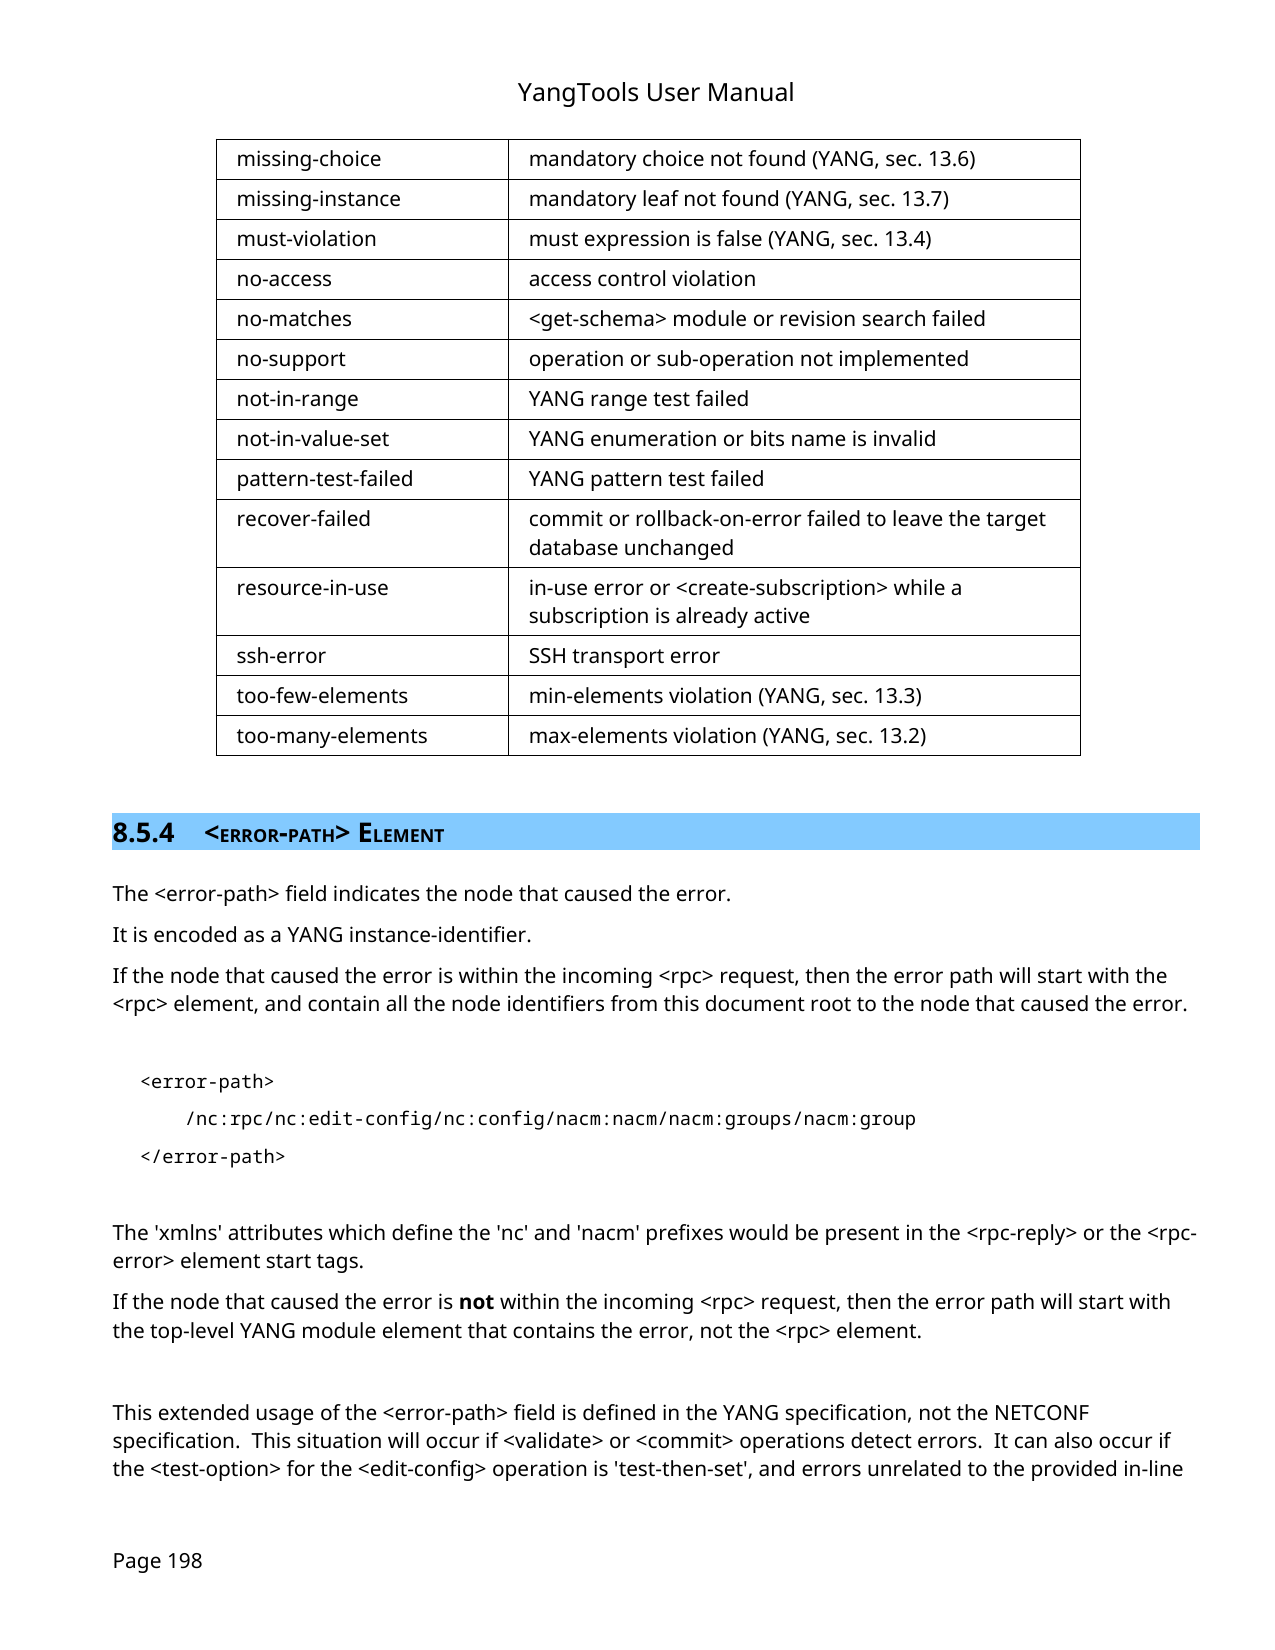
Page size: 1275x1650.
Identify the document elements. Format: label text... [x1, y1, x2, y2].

text If the node that caused the error is not within the incoming <rpc> request, then the error path will start with the top-level YANG module element that contains the error, not the <rpc> element. [112, 1287, 1200, 1344]
text If the node that caused the error is within the incoming <rpc> request, then the error path will start with the <rpc> element, and contain all the node identifiers from this document root to the node that caused the error. [112, 961, 1200, 1018]
table_cell recover-failed [217, 500, 508, 567]
table_cell no-matches [217, 300, 508, 338]
table_cell not-in-range [217, 380, 508, 418]
table_cell SSH transport error [509, 636, 1080, 675]
table_cell too-many-elements [217, 716, 508, 755]
text It is encoded as a YANG instance-identifier. [112, 920, 1200, 948]
table_cell missing-choice [217, 140, 508, 178]
table_cell commit or rollback-on-error failed to leave the target database unchanged [509, 500, 1080, 567]
table_cell mandatory choice not found (YANG, sec. 13.6) [509, 140, 1080, 178]
table_cell pattern-test-failed [217, 460, 508, 498]
text This extended usage of the <error-path> field is defined in the YANG specification, not the NETCONF specification. This situation will occur if <validate> or <commit> operations detect errors. It can also occur if the <test-option> for the <edit-config> operation is 'test-then-set', and errors unrelated to the provided in-line [112, 1398, 1200, 1483]
table_cell YANG pattern test failed [509, 460, 1080, 498]
table_cell in-use error or <create-subscription> while a subscription is already active [509, 568, 1080, 635]
table_cell too-few-elements [217, 676, 508, 715]
table_cell YANG enumeration or bits name is invalid [509, 420, 1080, 458]
table_cell ssh-error [217, 636, 508, 675]
table_cell not-in-value-set [217, 420, 508, 458]
subtitle <error-path> Element [112, 813, 1200, 850]
table_cell resource-in-use [217, 568, 508, 635]
table_cell must expression is false (YANG, sec. 13.4) [509, 220, 1080, 258]
text <error-path> [139, 1068, 1200, 1093]
table_cell <get-schema> module or revision search failed [509, 300, 1080, 338]
table_cell no-access [217, 260, 508, 298]
table_cell missing-instance [217, 180, 508, 218]
table_cell min-elements violation (YANG, sec. 13.3) [509, 676, 1080, 715]
table_cell operation or sub-operation not implemented [509, 340, 1080, 378]
table_cell must-violation [217, 220, 508, 258]
table_cell YANG range test failed [509, 380, 1080, 418]
text The <error-path> field indicates the node that caused the error. [112, 879, 1200, 908]
table_cell max-elements violation (YANG, sec. 13.2) [509, 716, 1080, 755]
table_cell mandatory leaf not found (YANG, sec. 13.7) [509, 180, 1080, 218]
text /nc:rpc/nc:edit-config/nc:config/nacm:nacm/nacm:groups/nacm:group [139, 1105, 1200, 1131]
table_cell no-support [217, 340, 508, 378]
text The 'xmlns' attributes which define the 'nc' and 'nacm' prefixes would be present in the <rpc-reply> or the <rpc-error> element start tags. [112, 1218, 1200, 1275]
table_cell access control violation [509, 260, 1080, 298]
text </error-path> [139, 1143, 1200, 1168]
